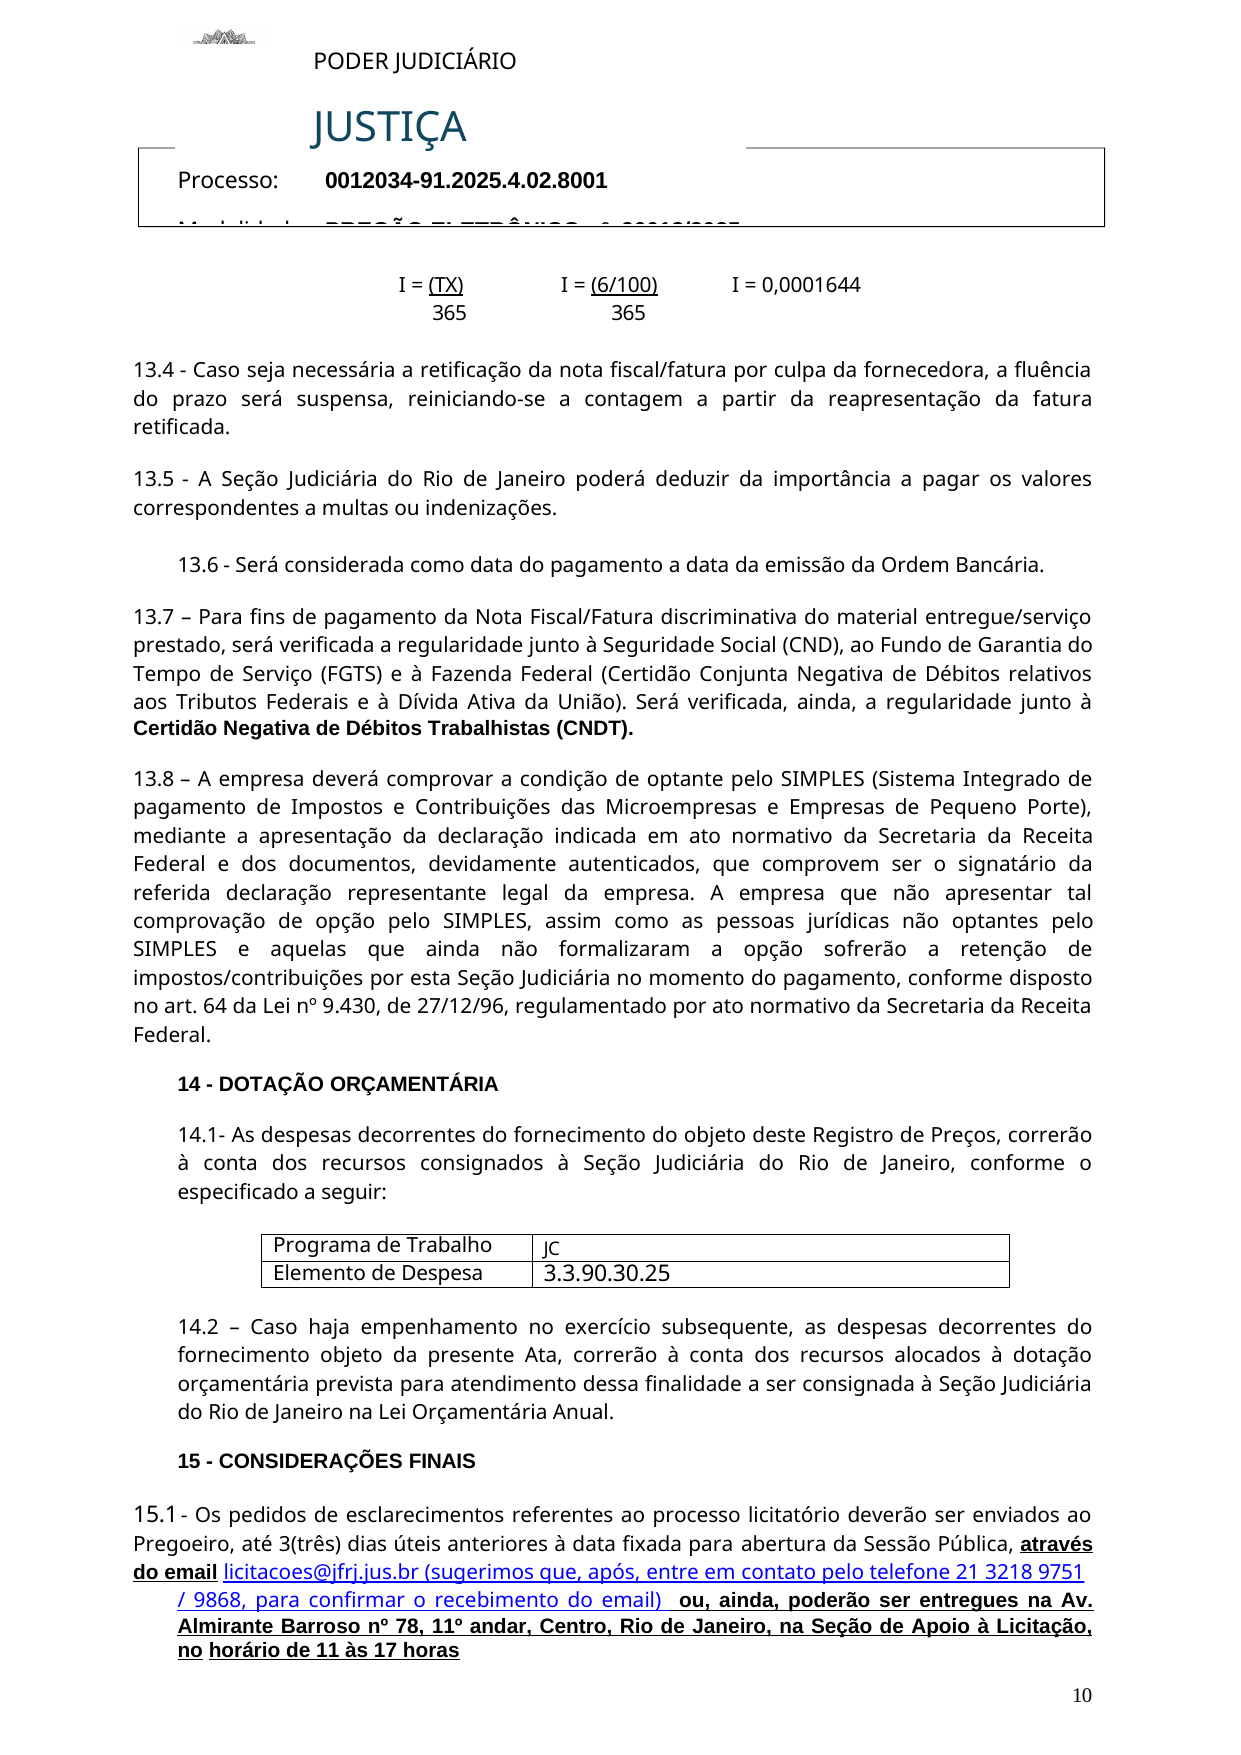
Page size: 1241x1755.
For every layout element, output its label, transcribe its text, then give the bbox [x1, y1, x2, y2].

list - CONSIDERAÇÕES FINAIS [177, 1449, 1137, 1473]
table_header JC [533, 1235, 1009, 1261]
text 14.1- As despesas decorrentes do fornecimento do objeto deste Registro de Preços, correrão à conta dos recursos consignados à Seção Judiciária do Rio de Janeiro, conforme o especificado a seguir: [177, 1120, 1093, 1205]
list - Os pedidos de esclarecimentos referentes ao processo licitatório deverão ser enviados ao Pregoeiro, até 3(três) dias úteis anteriores à data fixada para abertura da Sessão Pública, através do email licitacoes@jfrj.jus.br (sugerimos que, após, entre em contato pelo telefone 21 3218 9751 [133, 1497, 1093, 1586]
text 14.2 – Caso haja empenhamento no exercício subsequente, as despesas decorrentes do fornecimento objeto da presente Ata, correrão à conta dos recursos alocados à dotação orçamentária prevista para atendimento dessa finalidade a ser consignada à Seção Judiciária do Rio de Janeiro na Lei Orçamentária Anual. [177, 1312, 1093, 1426]
list - DOTAÇÃO ORÇAMENTÁRIA [177, 1072, 1137, 1096]
list - Caso seja necessária a retificação da nota fiscal/fatura por culpa da fornecedora, a fluência do prazo será suspensa, reiniciando-se a contagem a partir da reapresentação da fatura retificada. [133, 355, 1093, 441]
table_cell Elemento de Despesa [262, 1262, 532, 1287]
list - Será considerada como data do pagamento a data da emissão da Ordem Bancária. [177, 550, 1137, 578]
text Almirante Barroso nº 78, 11º andar, Centro, Rio de Janeiro, na Seção de Apoio à Licitação, no horário de 11 às 17 horas [177, 1611, 1093, 1662]
list – Para fins de pagamento da Nota Fiscal/Fatura discriminativa do material entregue/serviço prestado, será verificada a regularidade junto à Seguridade Social (CND), ao Fundo de Garantia do Tempo de Serviço (FGTS) e à Fazenda Federal (Certidão Conjunta Negativa de Débitos relativos aos Tributos Federais e à Dívida Ativa da União). Será verificada, ainda, a regularidade junto à Certidão Negativa de Débitos Trabalhistas (CNDT). [133, 602, 1093, 740]
table_header Programa de Trabalho [262, 1235, 532, 1261]
table_cell 3.3.90.30.25 [533, 1262, 1009, 1287]
list – A empresa deverá comprovar a condição de optante pelo SIMPLES (Sistema Integrado de pagamento de Impostos e Contribuições das Microempresas e Empresas de Pequeno Porte), mediante a apresentação da declaração indicada em ato normativo da Secretaria da Receita Federal e dos documentos, devidamente autenticados, que comprovem ser o signatário da referida declaração representante legal da empresa. A empresa que não apresentar tal comprovação de opção pelo SIMPLES, assim como as pessoas jurídicas não optantes pelo SIMPLES e aquelas que ainda não formalizaram a opção sofrerão a retenção de impostos/contribuições por esta Seção Judiciária no momento do pagamento, conforme disposto no art. 64 da Lei nº 9.430, de 27/12/96, regulamentado por ato normativo da Secretaria da Receita Federal. [133, 764, 1093, 1048]
text I = (TX) I = (6/100) I = 0,0001644 [398, 270, 1137, 298]
text 365 365 [432, 298, 1137, 327]
list - A Seção Judiciária do Rio de Janeiro poderá deduzir da importância a pagar os valores correspondentes a multas ou indenizações. [133, 464, 1093, 521]
text / 9868, para confirmar o recebimento do email) ou, ainda, poderão ser entregues na Av. [177, 1586, 1093, 1610]
